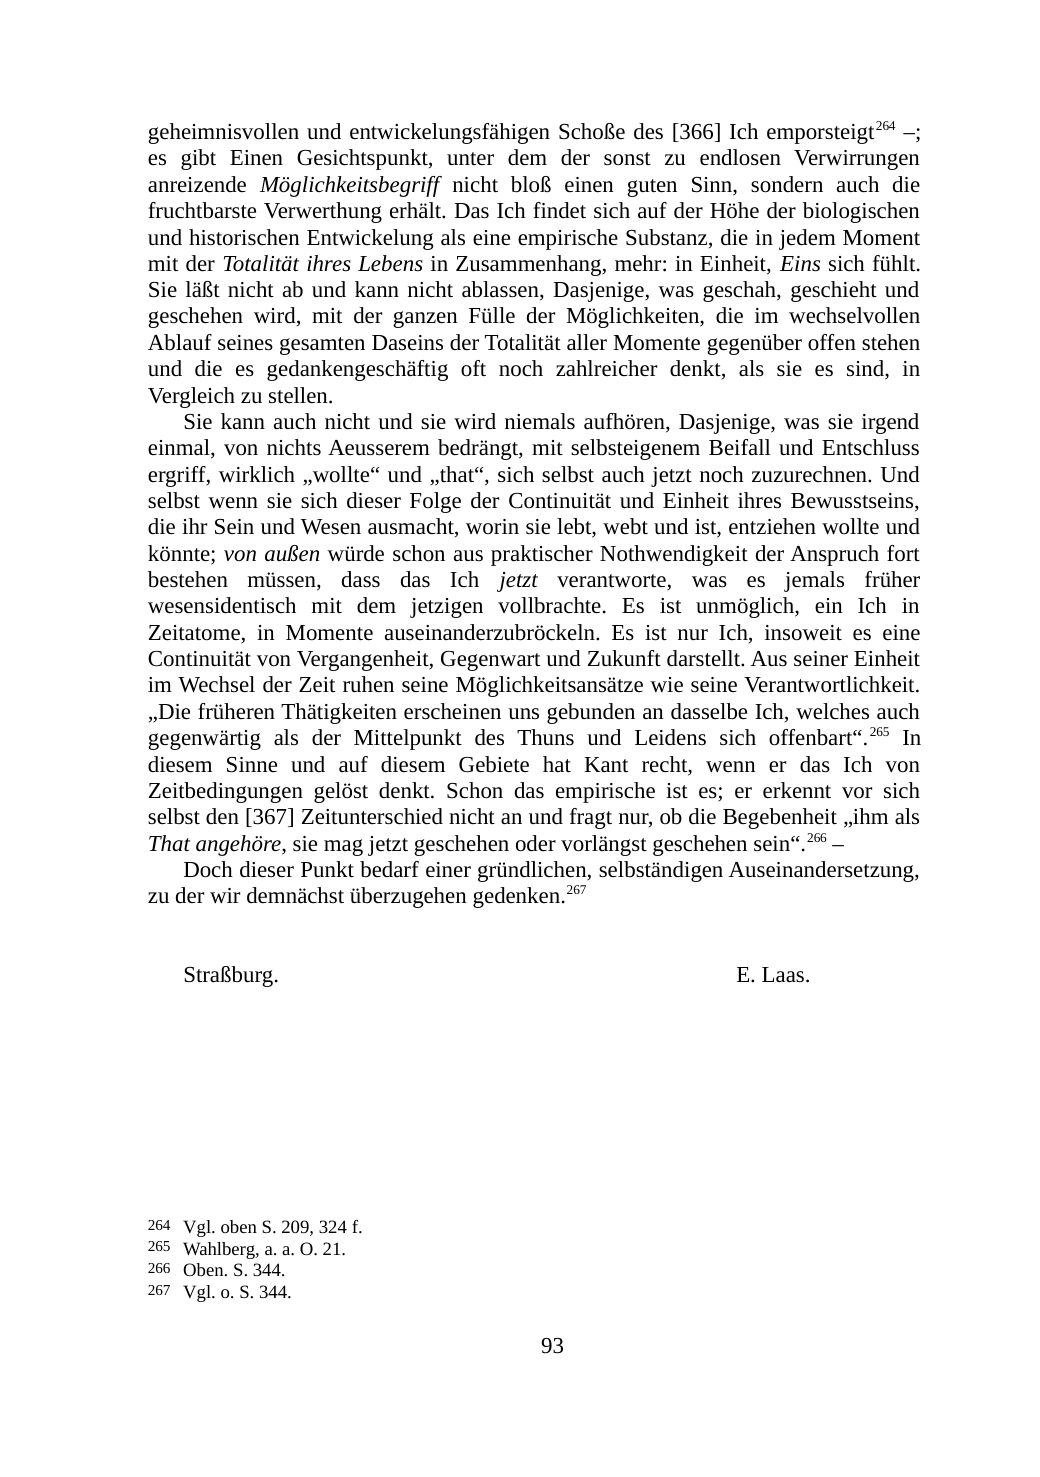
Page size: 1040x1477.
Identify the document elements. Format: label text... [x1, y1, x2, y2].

text Vgl. o. S. 344. [148, 1281, 921, 1302]
text Sie kann auch nicht und sie wird niemals aufhören, Dasjenige, was sie irgend einmal, von nichts Aeusserem bedrängt, mit selbsteigenem Beifall und Entschluss ergriff, wirklich „wollte“ und „that“, sich selbst auch jetzt noch zuzurechnen. Und selbst wenn sie sich dieser Folge der Continuität und Einheit ihres Bewusstseins, die ihr Sein und Wesen ausmacht, worin sie lebt, webt und ist, entziehen wollte und könnte; von außen würde schon aus praktischer Nothwendigkeit der Anspruch fort bestehen müssen, dass das Ich jetzt verantworte, was es jemals früher wesensidentisch mit dem jetzigen vollbrachte. Es ist unmöglich, ein Ich in Zeitatome, in Momente auseinanderzubröckeln. Es ist nur Ich, insoweit es eine Continuität von Vergangenheit, Gegenwart und Zukunft darstellt. Aus seiner Einheit im Wechsel der Zeit ruhen seine Möglichkeitsansätze wie seine Verantwortlichkeit. „Die früheren Thätigkeiten erscheinen uns gebunden an dasselbe Ich, welches auch gegenwärtig als der Mittelpunkt des Thuns und Leidens sich offenbart“. In diesem Sinne und auf diesem Gebiete hat Kant recht, wenn er das Ich von Zeitbedingungen gelöst denkt. Schon das empirische ist es; er erkennt vor sich selbst den [367] Zeitunterschied nicht an und fragt nur, ob die Begebenheit „ihm als That angehöre, sie mag jetzt geschehen oder vorlängst geschehen sein“. – [148, 408, 921, 856]
text Straßburg. E. Laas. [148, 961, 921, 988]
text Vgl. oben S. 209, 324 f. [148, 1216, 921, 1238]
text geheimnisvollen und entwickelungsfähigen Schoße des [366] Ich emporsteigt –; es gibt Einen Gesichtspunkt, unter dem der sonst zu endlosen Verwirrungen anreizende Möglichkeitsbegriff nicht bloß einen guten Sinn, sondern auch die fruchtbarste Verwerthung erhält. Das Ich findet sich auf der Höhe der biologischen und historischen Entwickelung als eine empirische Substanz, die in jedem Moment mit der Totalität ihres Lebens in Zusammenhang, mehr: in Einheit, Eins sich fühlt. Sie läßt nicht ab und kann nicht ablassen, Dasjenige, was geschah, geschieht und geschehen wird, mit der ganzen Fülle der Möglichkeiten, die im wechselvollen Ablauf seines gesamten Daseins der Totalität aller Momente gegenüber offen stehen und die es gedankengeschäftig oft noch zahlreicher denkt, als sie es sind, in Vergleich zu stellen. [148, 118, 921, 408]
text Wahlberg, a. a. O. 21. [148, 1238, 921, 1259]
text Oben. S. 344. [148, 1259, 921, 1281]
text Doch dieser Punkt bedarf einer gründlichen, selbständigen Auseinandersetzung, zu der wir demnächst überzugehen gedenken. [148, 856, 921, 909]
